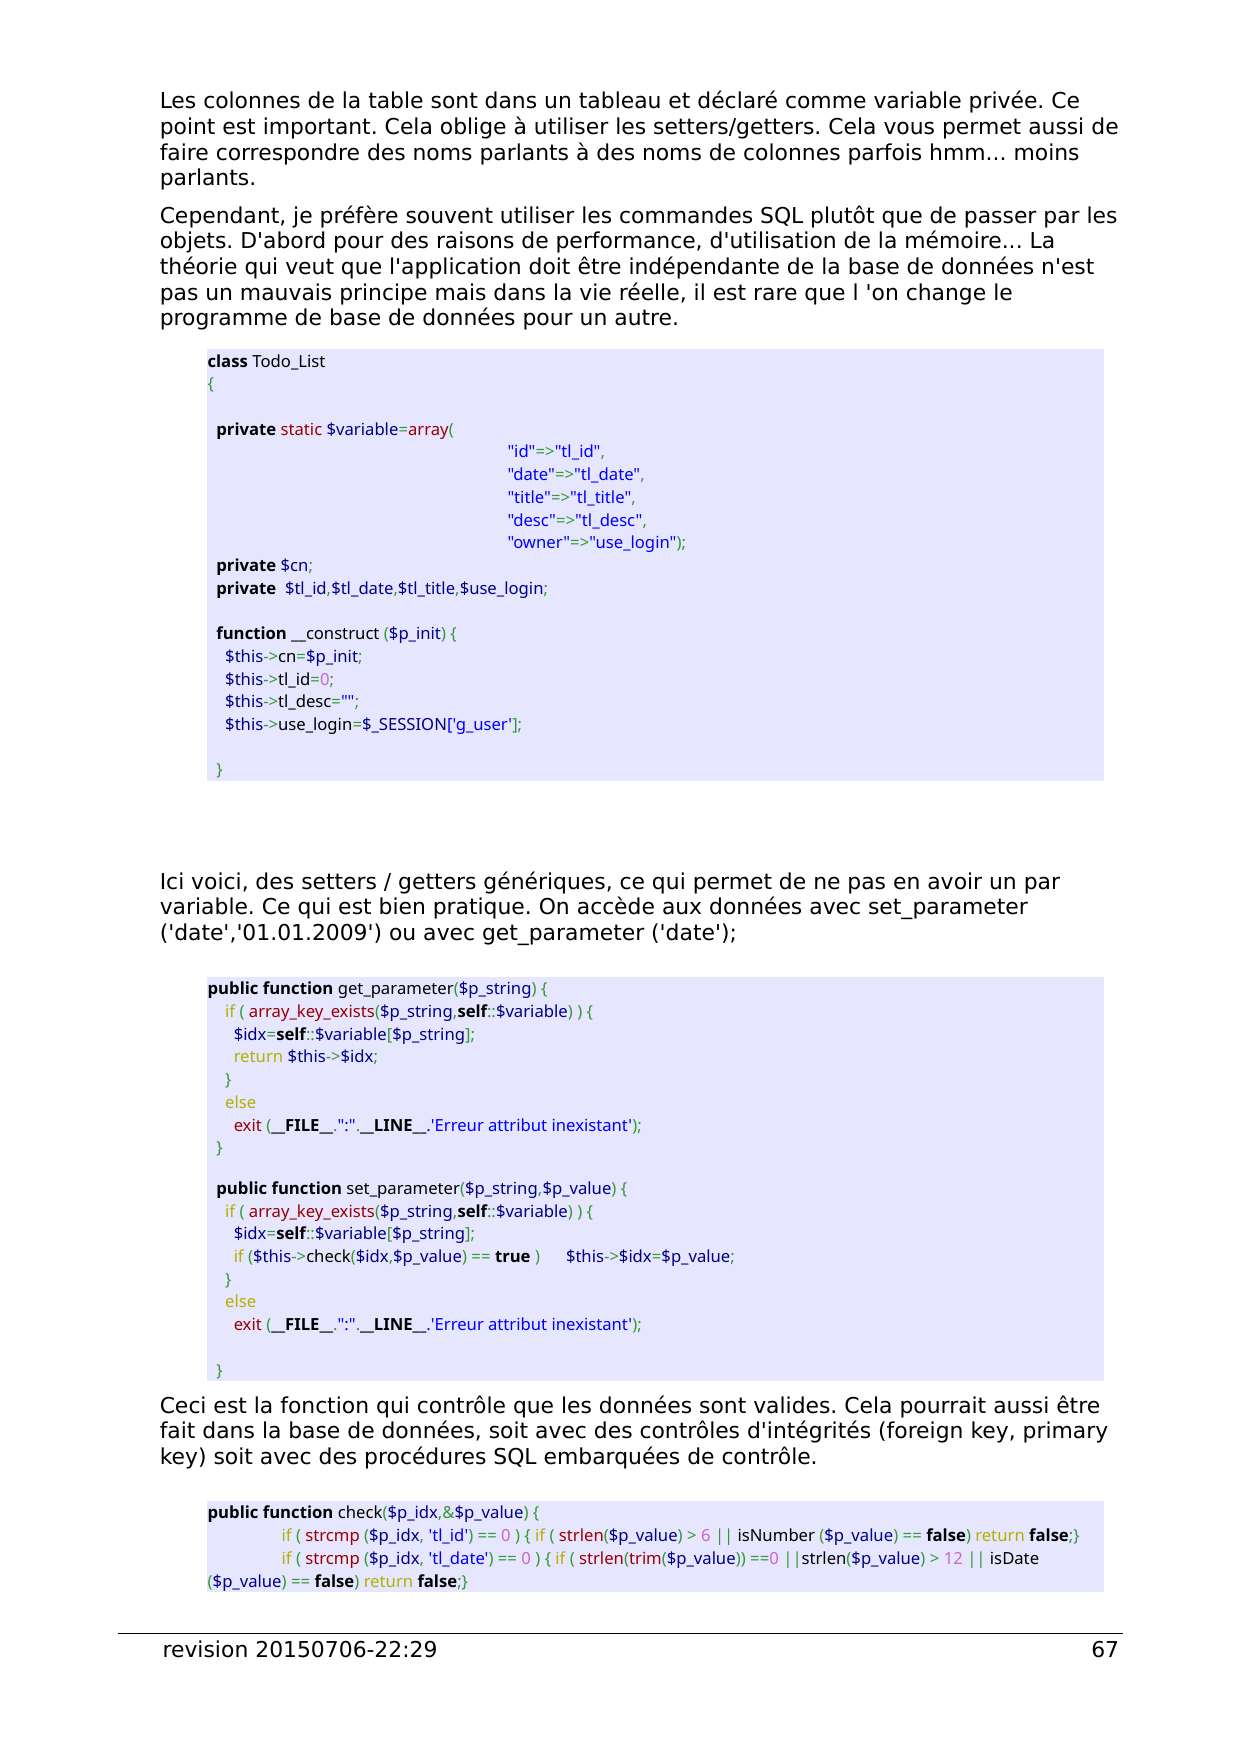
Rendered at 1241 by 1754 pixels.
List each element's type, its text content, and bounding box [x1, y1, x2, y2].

text Ici voici, des setters / getters génériques, ce qui permet de ne pas en avoir un par variable. Ce qui est bien pratique. On accède aux données avec set_parameter ('date','01.01.2009') ou avec get_parameter ('date'); [159, 869, 1123, 945]
text Les colonnes de la table sont dans un tableau et déclaré comme variable privée. Ce point est important. Cela oblige à utiliser les setters/getters. Cela vous permet aussi de faire correspondre des noms parlants à des noms de colonnes parfois hmm... moins parlants. [159, 88, 1123, 191]
text public function get_parameter($p_string) { if ( array_key_exists($p_string,self::$variable) ) { $idx=self::$variable[$p_string]; return $this->$idx; } else exit (__FILE__.":".__LINE__.'Erreur attribut inexistant'); } [207, 977, 1104, 1158]
text class Todo_List { private static $variable=array( "id"=>"tl_id", "date"=>"tl_date", "title"=>"tl_title", "desc"=>"tl_desc", "owner"=>"use_login"); private $cn; private $tl_id,$tl_date,$tl_title,$use_login; function __construct ($p_init) { $this->cn=$p_init; $this->tl_id=0; $this->tl_desc=""; $this->use_login=$_SESSION['g_user']; } [207, 349, 1104, 781]
text Cependant, je préfère souvent utiliser les commandes SQL plutôt que de passer par les objets. D'abord pour des raisons de performance, d'utilisation de la mémoire... La théorie qui veut que l'application doit être indépendante de la base de données n'est pas un mauvais principe mais dans la vie réelle, il est rare que l 'on change le programme de base de données pour un autre. [159, 203, 1123, 331]
text public function check($p_idx,&$p_value) { if ( strcmp ($p_idx, 'tl_id') == 0 ) { if ( strlen($p_value) > 6 || isNumber ($p_value) == false) return false;} if ( strcmp ($p_idx, 'tl_date') == 0 ) { if ( strlen(trim($p_value)) ==0 ||strlen($p_value) > 12 || isDate ($p_value) == false) return false;} [207, 1501, 1104, 1592]
text public function set_parameter($p_string,$p_value) { if ( array_key_exists($p_string,self::$variable) ) { $idx=self::$variable[$p_string]; if ($this->check($idx,$p_value) == true ) $this->$idx=$p_value; } else exit (__FILE__.":".__LINE__.'Erreur attribut inexistant'); } [207, 1177, 1104, 1381]
text Ceci est la fonction qui contrôle que les données sont valides. Cela pourrait aussi être fait dans la base de données, soit avec des contrôles d'intégrités (foreign key, primary key) soit avec des procédures SQL embarquées de contrôle. [159, 1393, 1123, 1469]
